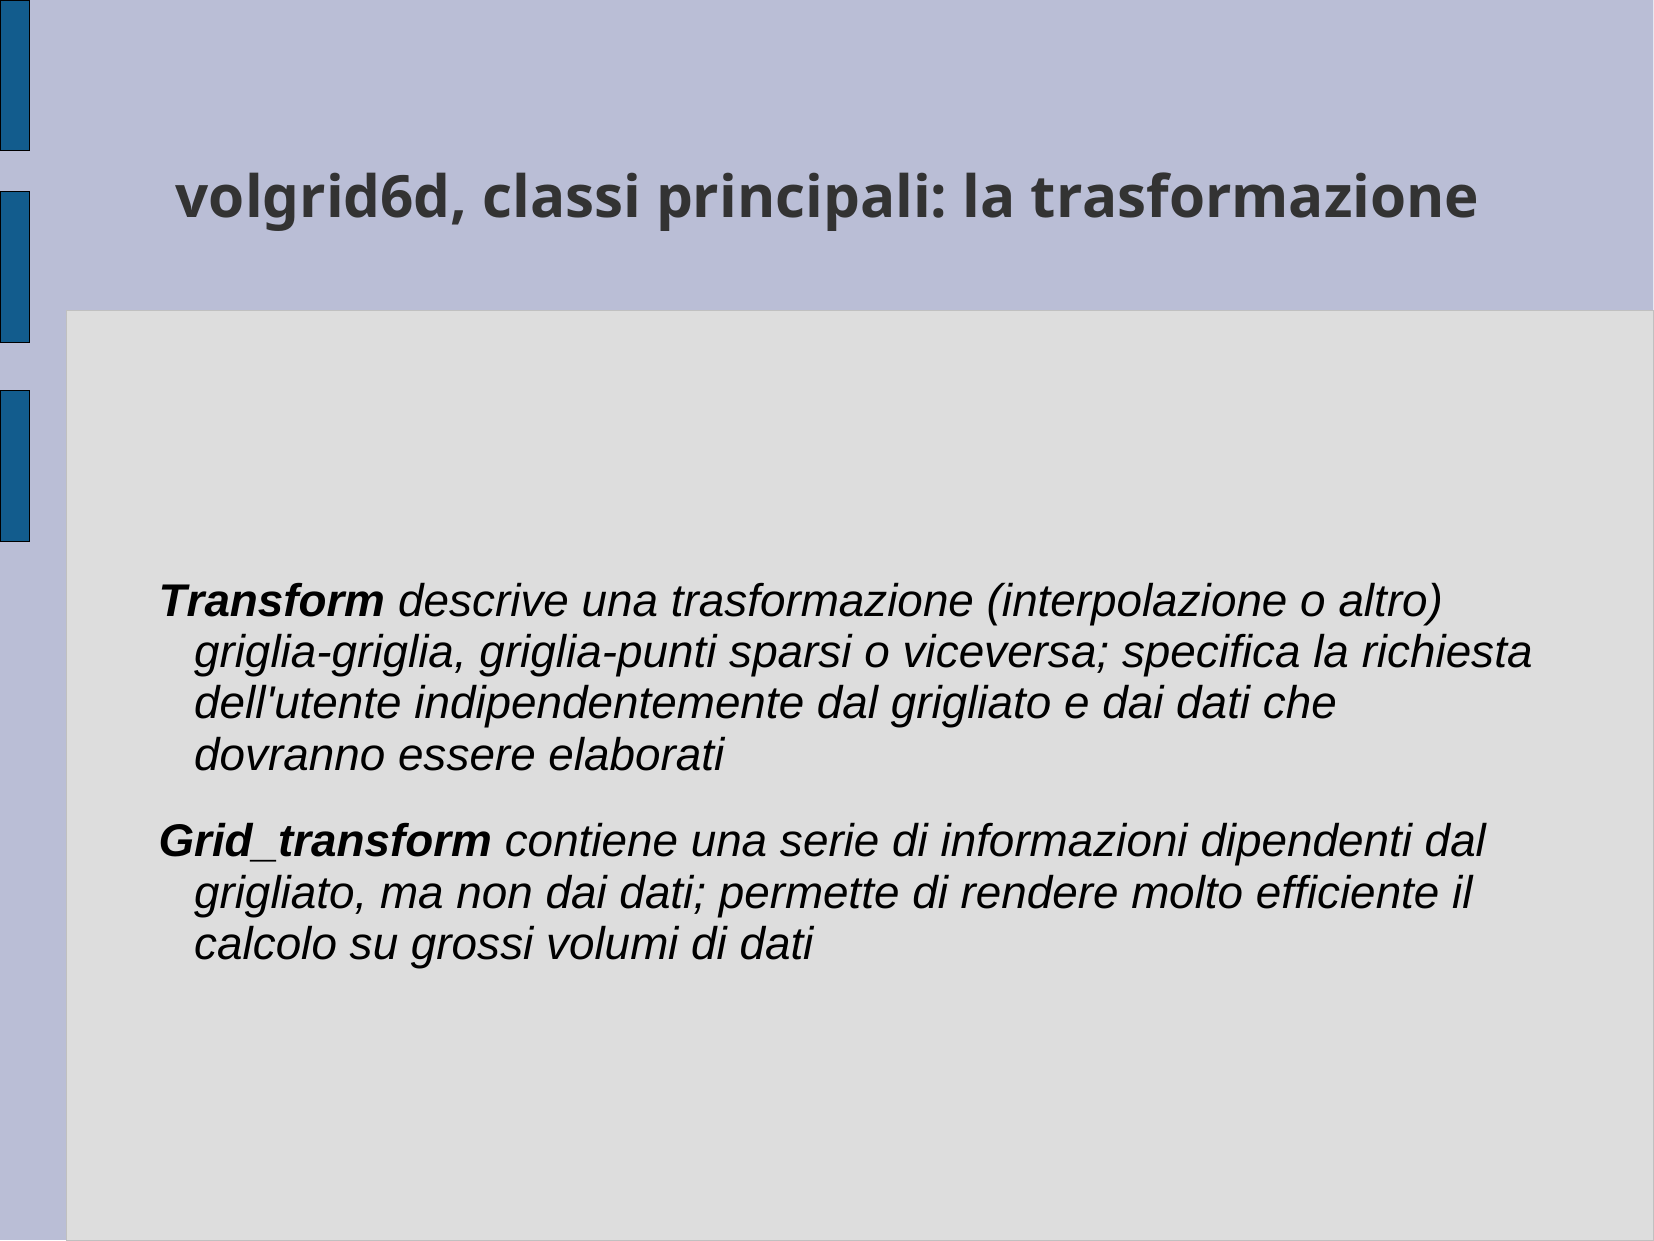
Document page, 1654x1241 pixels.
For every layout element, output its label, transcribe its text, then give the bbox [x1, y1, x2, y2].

subtitle Transform descrive una trasformazione (interpolazione o altro) griglia-griglia, griglia-punti sparsi o viceversa; specifica la richiesta dell'utente indipendentemente dal grigliato e dai dati che dovranno essere elaborati Grid_transform contiene una serie di informazioni dipendenti dal grigliato, ma non dai dati; permette di rendere molto efficiente il calcolo su grossi volumi di dati [123, 354, 1536, 1190]
title volgrid6d, classi principali: la trasformazione [121, 91, 1534, 299]
